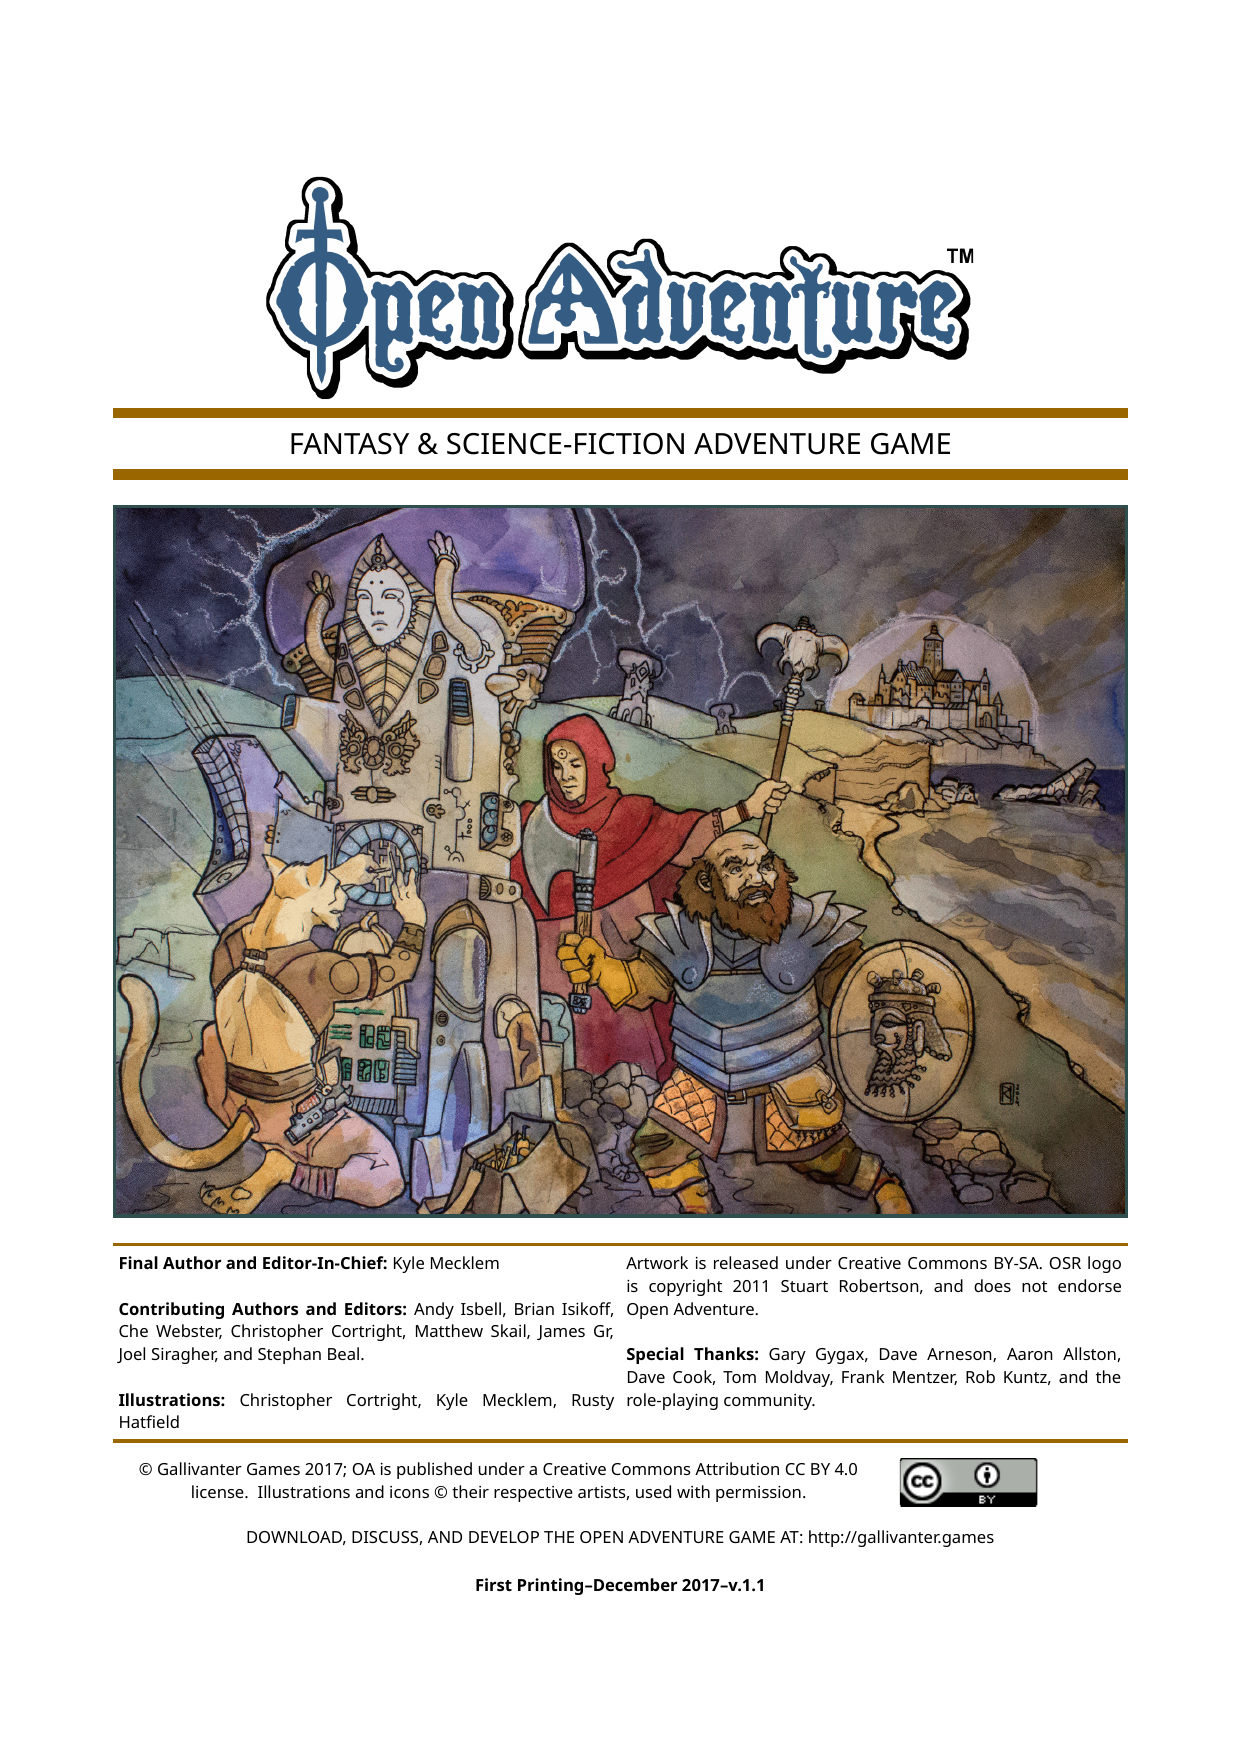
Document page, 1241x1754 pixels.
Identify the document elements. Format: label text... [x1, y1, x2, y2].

text © Gallivanter Games 2017; OA is published under a Creative Commons Attribution CC BY 4.0 license. Illustrations and icons © their respective artists, used with permission. [113, 1457, 1128, 1503]
text DOWNLOAD, DISCUSS, AND DEVELOP THE OPEN ADVENTURE GAME AT: http://gallivanter.games [113, 1526, 1128, 1548]
text First Printing–December 2017–v.1.1 [113, 1574, 1128, 1597]
table_header Artwork is released under Creative Commons BY-SA. OSR logo is copyright 2011 Stuart Robertson, and does not endorse Open Adventure. Special Thanks: Gary Gygax, Dave Arneson, Aaron Allston, Dave Cook, Tom Moldvay, Frank Mentzer, Rob Kuntz, and the role-playing community. [620, 1246, 1128, 1439]
table_header Final Author and Editor-In-Chief: Kyle Mecklem Contributing Authors and Editors: Andy Isbell, Brian Isikoff, Che Webster, Christopher Cortright, Matthew Skail, James Gr, Joel Siragher, and Stephan Beal. Illustrations: Christopher Cortright, Kyle Mecklem, Rusty Hatfield [113, 1246, 620, 1439]
table_header Fantasy & Science-Fiction Adventure Game [113, 418, 1128, 469]
picture [116, 508, 1125, 1214]
picture [899, 1458, 1038, 1507]
picture [262, 171, 974, 408]
